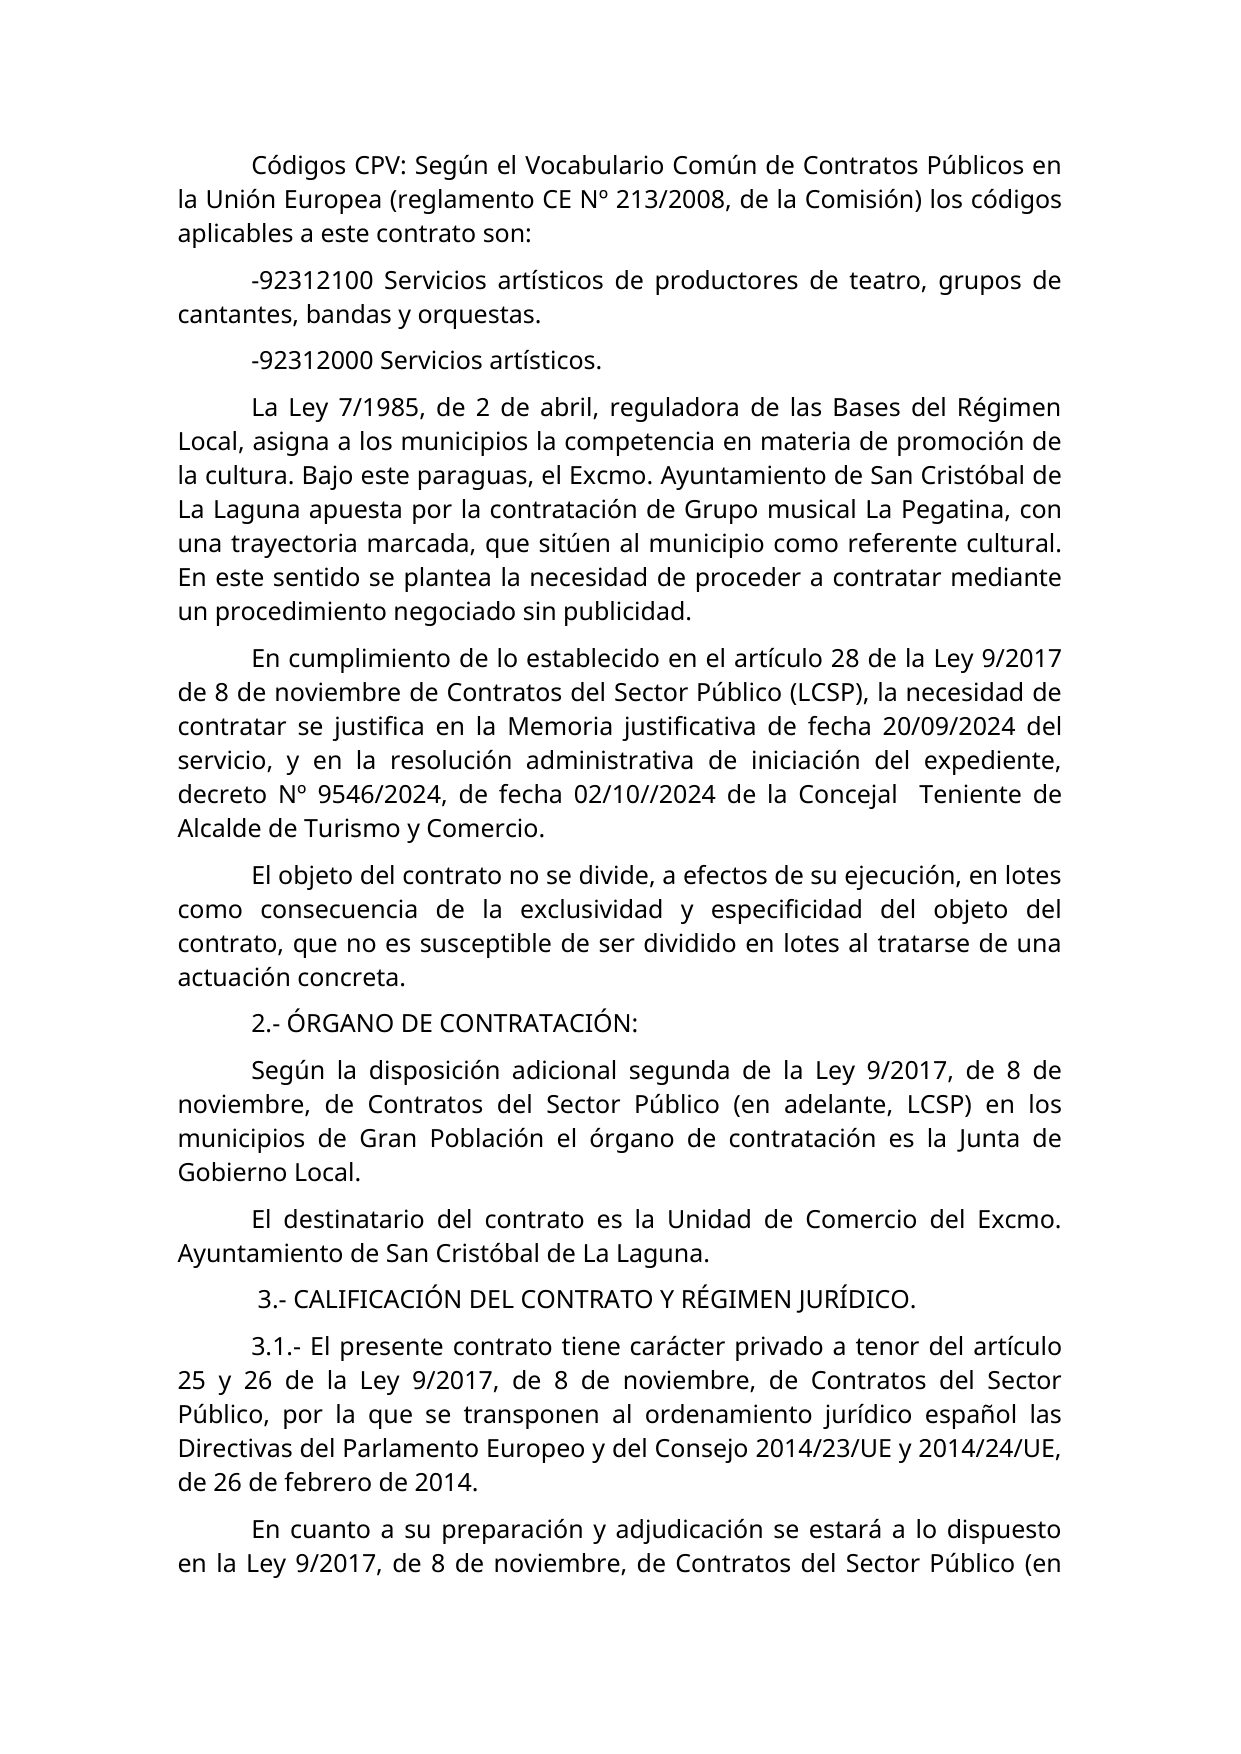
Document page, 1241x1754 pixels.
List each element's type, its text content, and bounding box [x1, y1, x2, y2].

text En cumplimiento de lo establecido en el artículo 28 de la Ley 9/2017 de 8 de noviembre de Contratos del Sector Público (LCSP), la necesidad de contratar se justifica en la Memoria justificativa de fecha 20/09/2024 del servicio, y en la resolución administrativa de iniciación del expediente, decreto Nº 9546/2024, de fecha 02/10//2024 de la Concejal Teniente de Alcalde de Turismo y Comercio. [177, 640, 1063, 845]
text El objeto del contrato no se divide, a efectos de su ejecución, en lotes como consecuencia de la exclusividad y especificidad del objeto del contrato, que no es susceptible de ser dividido en lotes al tratarse de una actuación concreta. [177, 857, 1063, 993]
text La Ley 7/1985, de 2 de abril, reguladora de las Bases del Régimen Local, asigna a los municipios la competencia en materia de promoción de la cultura. Bajo este paraguas, el Excmo. Ayuntamiento de San Cristóbal de La Laguna apuesta por la contratación de Grupo musical La Pegatina, con una trayectoria marcada, que sitúen al municipio como referente cultural. En este sentido se plantea la necesidad de proceder a contratar mediante un procedimiento negociado sin publicidad. [177, 389, 1063, 628]
text Códigos CPV: Según el Vocabulario Común de Contratos Públicos en la Unión Europea (reglamento CE Nº 213/2008, de la Comisión) los códigos aplicables a este contrato son: [177, 148, 1063, 250]
text En cuanto a su preparación y adjudicación se estará a lo dispuesto en la Ley 9/2017, de 8 de noviembre, de Contratos del Sector Público (en [177, 1511, 1063, 1579]
text -92312000 Servicios artísticos. [177, 343, 1063, 377]
text 3.- CALIFICACIÓN DEL CONTRATO Y RÉGIMEN JURÍDICO. [177, 1282, 1063, 1316]
text -92312100 Servicios artísticos de productores de teatro, grupos de cantantes, bandas y orquestas. [177, 262, 1063, 330]
text El destinatario del contrato es la Unidad de Comercio del Excmo. Ayuntamiento de San Cristóbal de La Laguna. [177, 1201, 1063, 1269]
text 2.- ÓRGANO DE CONTRATACIÓN: [177, 1006, 1063, 1040]
text Según la disposición adicional segunda de la Ley 9/2017, de 8 de noviembre, de Contratos del Sector Público (en adelante, LCSP) en los municipios de Gran Población el órgano de contratación es la Junta de Gobierno Local. [177, 1053, 1063, 1189]
text 3.1.- El presente contrato tiene carácter privado a tenor del artículo 25 y 26 de la Ley 9/2017, de 8 de noviembre, de Contratos del Sector Público, por la que se transponen al ordenamiento jurídico español las Directivas del Parlamento Europeo y del Consejo 2014/23/UE y 2014/24/UE, de 26 de febrero de 2014. [177, 1328, 1063, 1499]
